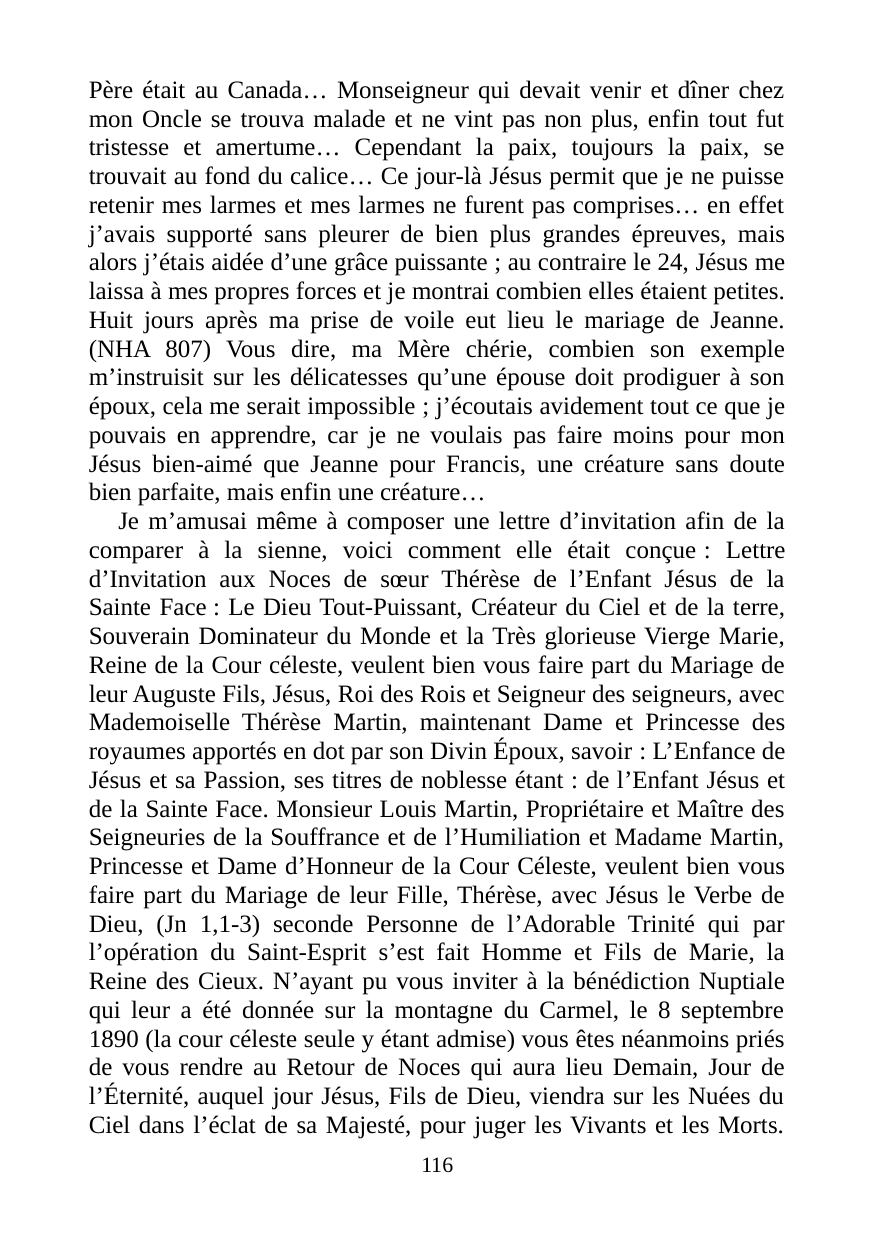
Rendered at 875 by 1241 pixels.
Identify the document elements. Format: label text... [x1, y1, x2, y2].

text Père était au Canada… Monseigneur qui devait venir et dîner chez mon Oncle se trouva malade et ne vint pas non plus, enfin tout fut tristesse et amertume… Cependant la paix, toujours la paix, se trouvait au fond du calice… Ce jour-là Jésus permit que je ne puisse retenir mes larmes et mes larmes ne furent pas comprises… en effet j’avais supporté sans pleurer de bien plus grandes épreuves, mais alors j’étais aidée d’une grâce puissante ; au contraire le 24, Jésus me laissa à mes propres forces et je montrai combien elles étaient petites. Huit jours après ma prise de voile eut lieu le mariage de Jeanne. (NHA 807) Vous dire, ma Mère chérie, combien son exemple m’instruisit sur les délicatesses qu’une épouse doit prodiguer à son époux, cela me serait impossible ; j’écoutais avidement tout ce que je pouvais en apprendre, car je ne voulais pas faire moins pour mon Jésus bien-aimé que Jeanne pour Francis, une créature sans doute bien parfaite, mais enfin une créature… [88, 75, 786, 506]
text Je m’amusai même à composer une lettre d’invitation afin de la comparer à la sienne, voici comment elle était conçue : Lettre d’Invitation aux Noces de sœur Thérèse de l’Enfant Jésus de la Sainte Face : Le Dieu Tout-Puissant, Créateur du Ciel et de la terre, Souverain Dominateur du Monde et la Très glorieuse Vierge Marie, Reine de la Cour céleste, veulent bien vous faire part du Mariage de leur Auguste Fils, Jésus, Roi des Rois et Seigneur des seigneurs, avec Mademoiselle Thérèse Martin, maintenant Dame et Princesse des royaumes apportés en dot par son Divin Époux, savoir : L’Enfance de Jésus et sa Passion, ses titres de noblesse étant : de l’Enfant Jésus et de la Sainte Face. Monsieur Louis Martin, Propriétaire et Maître des Seigneuries de la Souffrance et de l’Humiliation et Madame Martin, Princesse et Dame d’Honneur de la Cour Céleste, veulent bien vous faire part du Mariage de leur Fille, Thérèse, avec Jésus le Verbe de Dieu, (Jn 1,1-3) seconde Personne de l’Adorable Trinité qui par l’opération du Saint-Esprit s’est fait Homme et Fils de Marie, la Reine des Cieux. N’ayant pu vous inviter à la bénédiction Nuptiale qui leur a été donnée sur la montagne du Carmel, le 8 septembre 1890 (la cour céleste seule y étant admise) vous êtes néanmoins priés de vous rendre au Retour de Noces qui aura lieu Demain, Jour de l’Éternité, auquel jour Jésus, Fils de Dieu, viendra sur les Nuées du Ciel dans l’éclat de sa Majesté, pour juger les Vivants et les Morts. [88, 506, 786, 1139]
